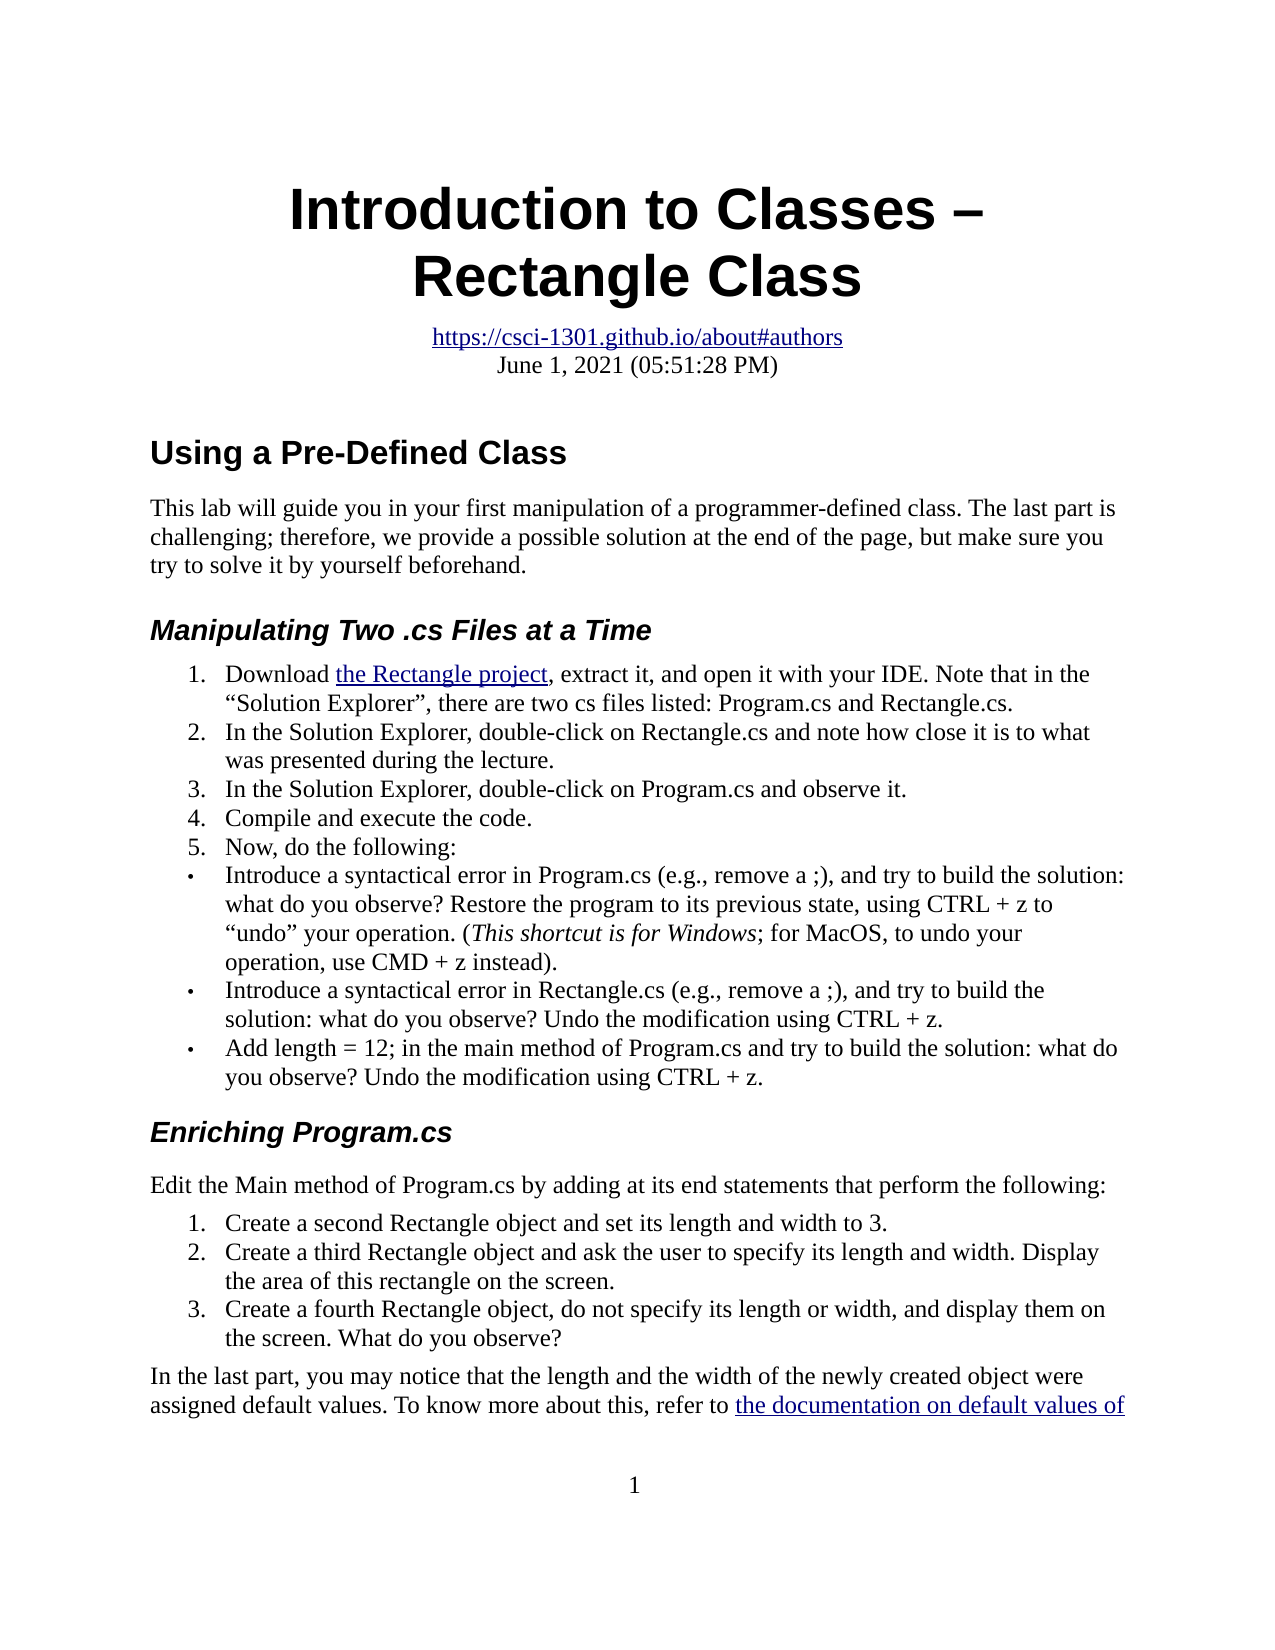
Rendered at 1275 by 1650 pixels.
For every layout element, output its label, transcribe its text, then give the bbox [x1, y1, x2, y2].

list Download the Rectangle project, extract it, and open it with your IDE. Note that in the “Solution Explorer”, there are two cs files listed: Program.cs and Rectangle.cs. [187, 659, 1125, 717]
list Add length = 12; in the main method of Program.cs and try to build the solution: what do you observe? Undo the modification using CTRL + z. [187, 1033, 1125, 1091]
list Create a third Rectangle object and ask the user to specify its length and width. Display the area of this rectangle on the screen. [187, 1237, 1125, 1294]
subtitle Manipulating Two .cs Files at a Time [150, 613, 1125, 647]
text This lab will guide you in your first manipulation of a programmer-defined class. The last part is challenging; therefore, we provide a possible solution at the end of the page, but make sure you try to solve it by yourself beforehand. [150, 493, 1125, 579]
list Create a fourth Rectangle object, do not specify its length or width, and display them on the screen. What do you observe? [187, 1294, 1125, 1352]
list Introduce a syntactical error in Rectangle.cs (e.g., remove a ;), and try to build the solution: what do you observe? Undo the modification using CTRL + z. [187, 976, 1125, 1033]
subtitle Using a Pre-Defined Class [150, 433, 1125, 472]
list In the Solution Explorer, double-click on Program.cs and observe it. [187, 774, 1125, 803]
title Introduction to Classes – Rectangle Class [150, 175, 1125, 309]
list In the Solution Explorer, double-click on Rectangle.cs and note how close it is to what was presented during the lecture. [187, 717, 1125, 774]
list Introduce a syntactical error in Program.cs (e.g., remove a ;), and try to build the solution: what do you observe? Restore the program to its previous state, using CTRL + z to “undo” your operation. (This shortcut is for Windows; for MacOS, to undo your operation, use CMD + z instead). [187, 861, 1125, 976]
subtitle Enriching Program.cs [150, 1116, 1125, 1149]
text Edit the Main method of Program.cs by adding at its end statements that perform the following: [150, 1171, 1125, 1199]
list Compile and execute the code. [187, 803, 1125, 832]
text In the last part, you may notice that the length and the width of the newly created object were assigned default values. To know more about this, refer to the documentation on default values of [150, 1361, 1125, 1418]
text June 1, 2021 (05:51:28 PM) [150, 350, 1125, 379]
list Now, do the following: [187, 832, 1125, 861]
list Create a second Rectangle object and set its length and width to 3. [187, 1208, 1125, 1237]
text https://csci-1301.github.io/about#authors [150, 322, 1125, 350]
